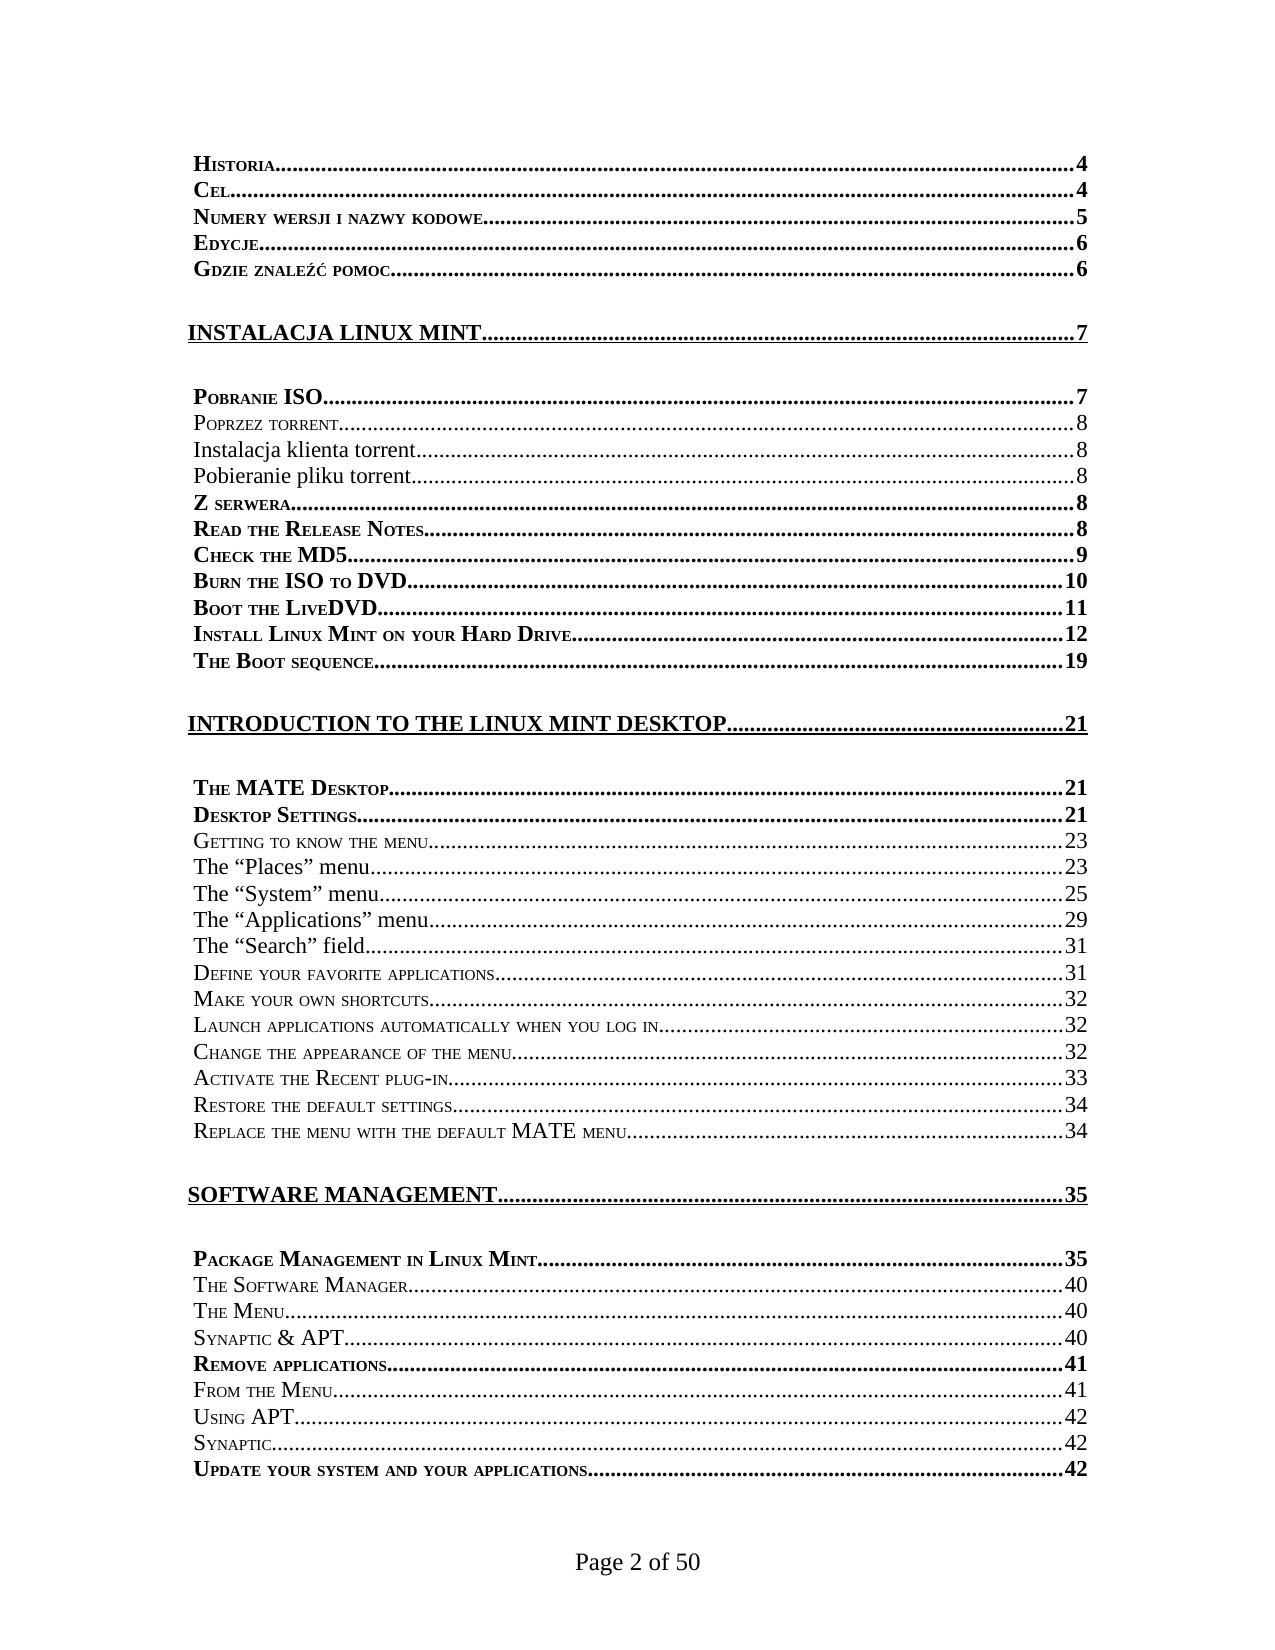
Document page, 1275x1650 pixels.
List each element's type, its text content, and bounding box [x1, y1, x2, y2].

text Restore the default settings 34 [187, 1091, 1087, 1117]
text Burn the ISO to DVD 10 [187, 568, 1087, 594]
text The MATE Desktop 21 [187, 774, 1087, 801]
text Instalacja Linux Mint 7 [187, 319, 1087, 342]
text Synaptic & APT 40 [187, 1324, 1087, 1350]
text The “Applications” menu 29 [187, 906, 1087, 932]
text The “System” menu 25 [187, 880, 1087, 906]
text Boot the LiveDVD 11 [187, 594, 1087, 620]
text Edycje 6 [187, 229, 1087, 255]
text Launch applications automatically when you log in 32 [187, 1012, 1087, 1038]
text Instalacja klienta torrent 8 [187, 436, 1087, 462]
text Getting to know the menu 23 [187, 827, 1087, 853]
text Historia 4 [187, 150, 1087, 176]
text Change the appearance of the menu 32 [187, 1038, 1087, 1064]
text Package Management in Linux Mint 35 [187, 1245, 1087, 1271]
text Cel 4 [187, 176, 1087, 203]
text The Boot sequence 19 [187, 647, 1087, 673]
text Remove applications 41 [187, 1350, 1087, 1376]
text Numery wersji i nazwy kodowe 5 [187, 203, 1087, 229]
text Desktop Settings 21 [187, 801, 1087, 827]
text Pobieranie pliku torrent 8 [187, 462, 1087, 488]
text Check the MD5 9 [187, 541, 1087, 568]
text The “Search” field 31 [187, 932, 1087, 959]
text Activate the Recent plug-in 33 [187, 1064, 1087, 1091]
text Poprzez torrent 8 [187, 409, 1087, 436]
text Pobranie ISO 7 [187, 383, 1087, 409]
text The Software Manager 40 [187, 1271, 1087, 1297]
text Gdzie znaleźć pomoc 6 [187, 255, 1087, 282]
text Z serwera 8 [187, 488, 1087, 515]
text Using APT 42 [187, 1403, 1087, 1429]
text Define your favorite applications 31 [187, 959, 1087, 985]
text Update your system and your applications 42 [187, 1456, 1087, 1482]
text From the Menu 41 [187, 1376, 1087, 1403]
text The Menu 40 [187, 1297, 1087, 1324]
text Synaptic 42 [187, 1429, 1087, 1456]
text Install Linux Mint on your Hard Drive 12 [187, 620, 1087, 647]
text Software Management 35 [187, 1181, 1087, 1204]
text Introduction to the Linux Mint Desktop 21 [187, 711, 1087, 733]
text Replace the menu with the default MATE menu 34 [187, 1117, 1087, 1143]
text Make your own shortcuts 32 [187, 985, 1087, 1012]
text The “Places” menu 23 [187, 853, 1087, 880]
text Read the Release Notes 8 [187, 515, 1087, 541]
